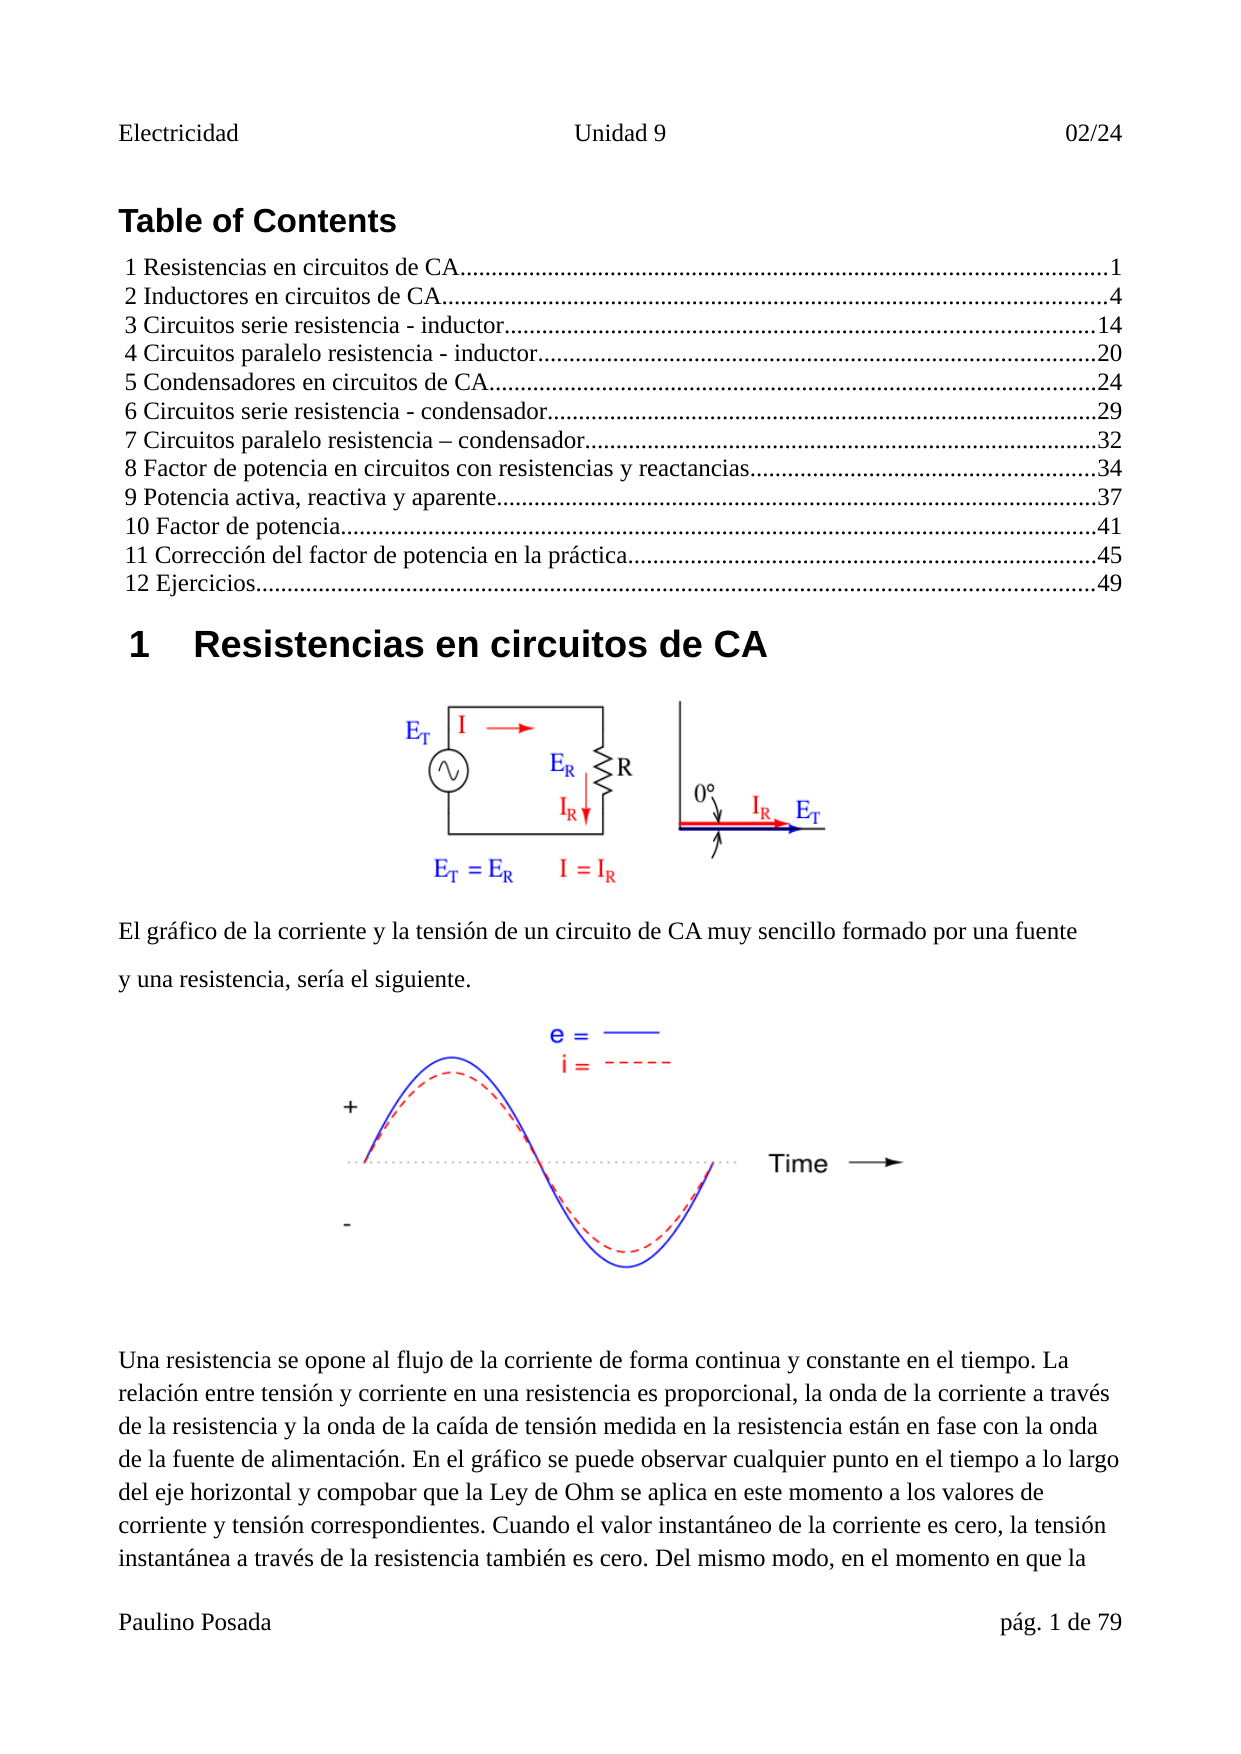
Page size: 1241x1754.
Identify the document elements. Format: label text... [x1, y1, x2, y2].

subtitle Resistencias en circuitos de CA [118, 622, 1122, 666]
text 8 Factor de potencia en circuitos con resistencias y reactancias 34 [118, 453, 1122, 482]
text 1 Resistencias en circuitos de CA 1 [118, 252, 1122, 281]
text 3 Circuitos serie resistencia - inductor 14 [118, 310, 1122, 338]
text Una resistencia se opone al flujo de la corriente de forma continua y constante en el tiempo. La relación entre tensión y corriente en una resistencia es proporcional, la onda de la corriente a través de la resistencia y la onda de la caída de tensión medida en la resistencia están en fase con la onda de la fuente de alimentación. En el gráfico se puede observar cualquier punto en el tiempo a lo largo del eje horizontal y compobar que la Ley de Ohm se aplica en este momento a los valores de corriente y tensión correspondientes. Cuando el valor instantáneo de la corriente es cero, la tensión instantánea a través de la resistencia también es cero. Del mismo modo, en el momento en que la [118, 1345, 1122, 1572]
text 7 Circuitos paralelo resistencia – condensador 32 [118, 425, 1122, 453]
text 9 Potencia activa, reactiva y aparente 37 [118, 482, 1122, 511]
text 5 Condensadores en circuitos de CA 24 [118, 367, 1122, 396]
text 6 Circuitos serie resistencia - condensador 29 [118, 396, 1122, 425]
text 4 Circuitos paralelo resistencia - inductor 20 [118, 338, 1122, 367]
text 2 Inductores en circuitos de CA 4 [118, 281, 1122, 310]
picture [393, 678, 847, 909]
text 11 Corrección del factor de potencia en la práctica 45 [118, 540, 1122, 568]
text 10 Factor de potencia 41 [118, 511, 1122, 540]
text y una resistencia, sería el siguiente. [118, 964, 1122, 993]
subtitle Table of Contents [118, 201, 1122, 240]
text 12 Ejercicios 49 [118, 568, 1122, 597]
text El gráfico de la corriente y la tensión de un circuito de CA muy sencillo formado por una fuente [118, 916, 1122, 945]
picture [332, 1011, 908, 1286]
